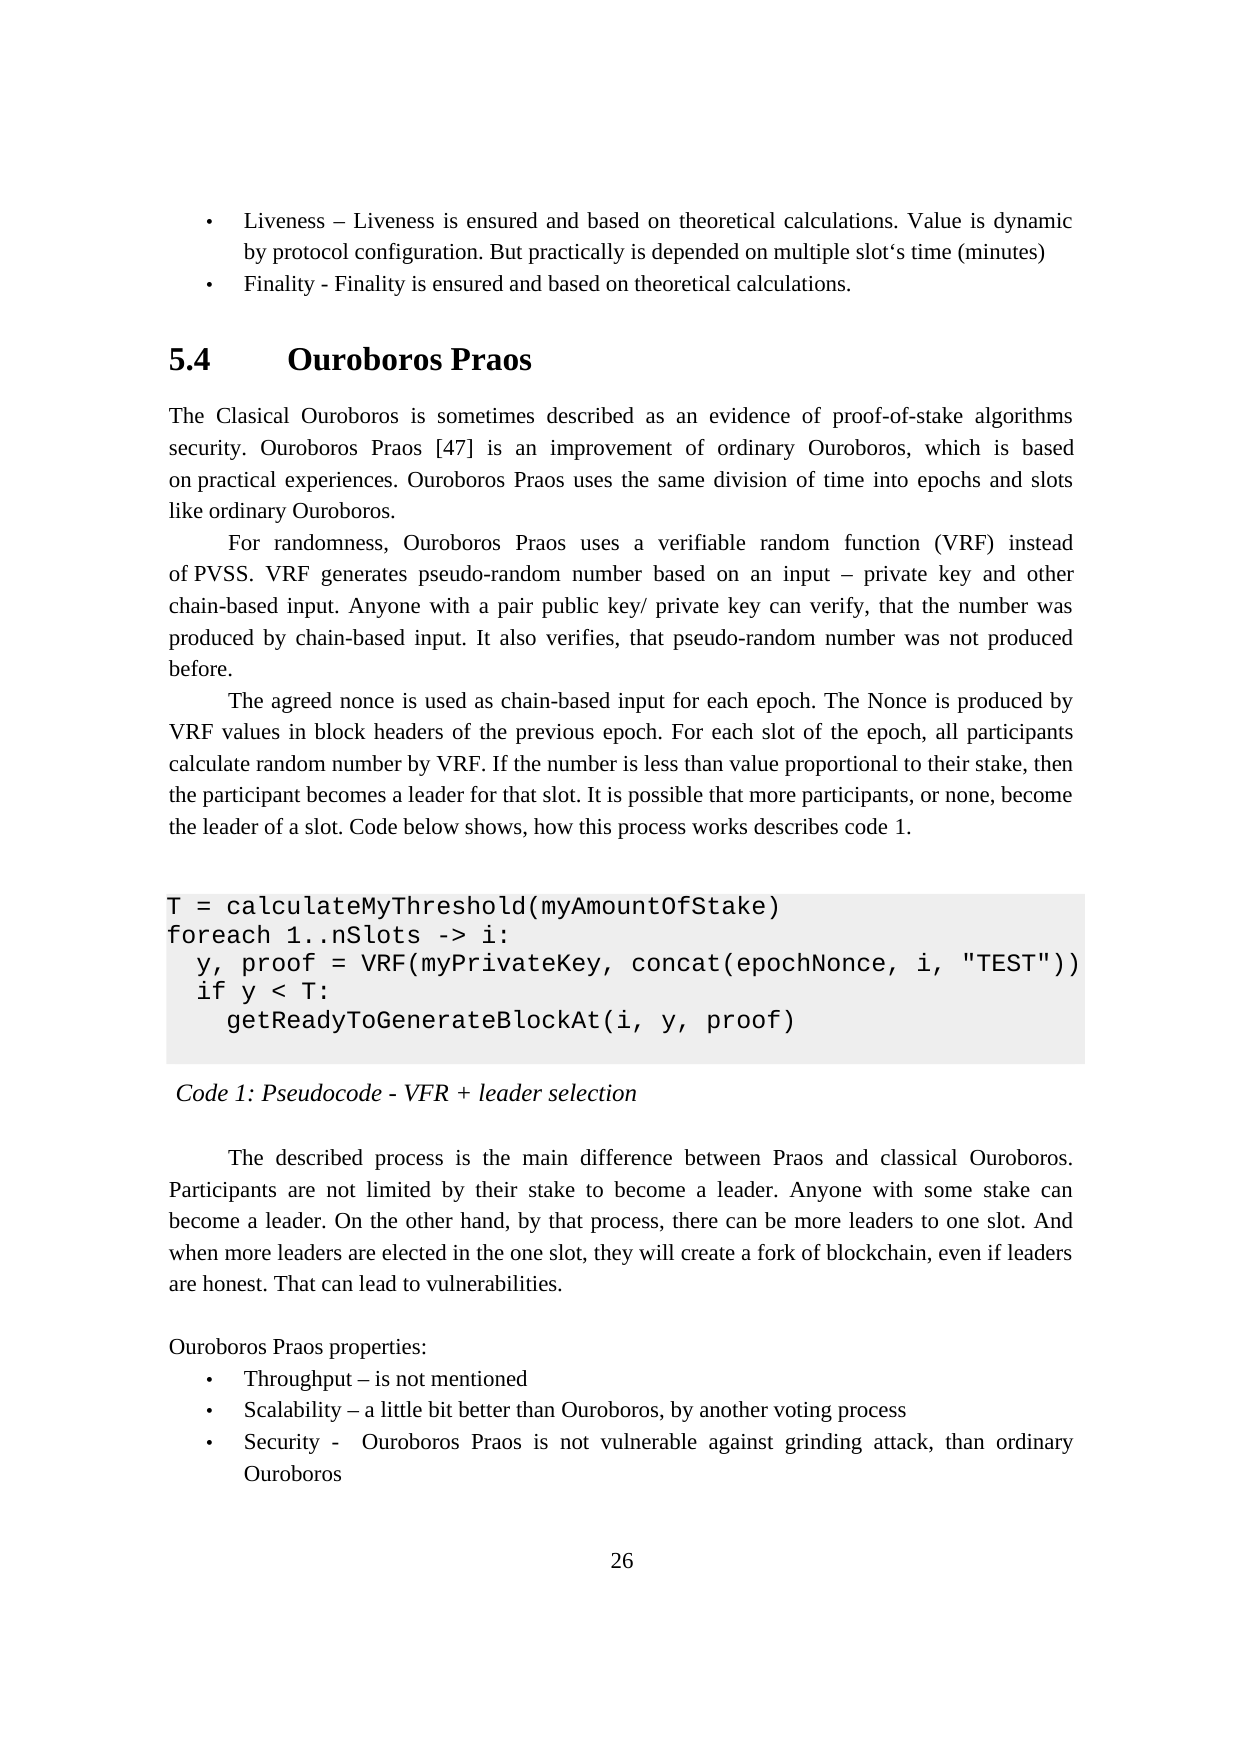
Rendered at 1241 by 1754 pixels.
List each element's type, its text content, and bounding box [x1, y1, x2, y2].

list Finality - Finality is ensured and based on theoretical calculations. [206, 270, 1075, 296]
text Ouroboros Praos properties: [169, 1333, 1075, 1360]
text For randomness, Ouroboros Praos uses a verifiable random function (VRF) instead of PVSS. VRF generates pseudo-random number based on an input – private key and other chain‑based input. Anyone with a pair public key/ private key can verify, that the number was produced by chain-based input. It also verifies, that pseudo-random number was not produced before. [169, 529, 1075, 681]
list Security - Ouroboros Praos is not vulnerable against grinding attack, than ordinary Ouroboros [206, 1428, 1075, 1486]
text The agreed nonce is used as chain-based input for each epoch. The Nonce is produced by VRF values in block headers of the previous epoch. For each slot of the epoch, all participants calculate random number by VRF. If the number is less than value proportional to their stake, then the participant becomes a leader for that slot. It is possible that more participants, or none, become the leader of a slot. Code below shows, how this process works describes code 1. [169, 687, 1075, 839]
list Liveness – Liveness is ensured and based on theoretical calculations. Value is dynamic by protocol configuration. But practically is depended on multiple slot‘s time (minutes) [206, 207, 1075, 264]
text The Clasical Ouroboros is sometimes described as an evidence of proof-of-stake algorithms security. Ouroboros Praos [47] is an improvement of ordinary Ouroboros, which is based on practical experiences. Ouroboros Praos uses the same division of time into epochs and slots like ordinary Ouroboros. [169, 403, 1075, 524]
text The described process is the main difference between Praos and classical Ouroboros. Participants are not limited by their stake to become a leader. Anyone with some stake can become a leader. On the other hand, by that process, there can be more leaders to one slot. And when more leaders are elected in the one slot, they will create a fork of blockchain, even if leaders are honest. That can lead to vulnerabilities. [169, 1144, 1075, 1297]
list Throughput – is not mentioned [206, 1365, 1075, 1391]
subtitle Ouroboros Praos [169, 339, 1075, 377]
text Code 1: Pseudocode - VFR + leader selection [175, 1065, 1075, 1107]
list Scalability – a little bit better than Ouroboros, by another voting process [206, 1397, 1075, 1423]
